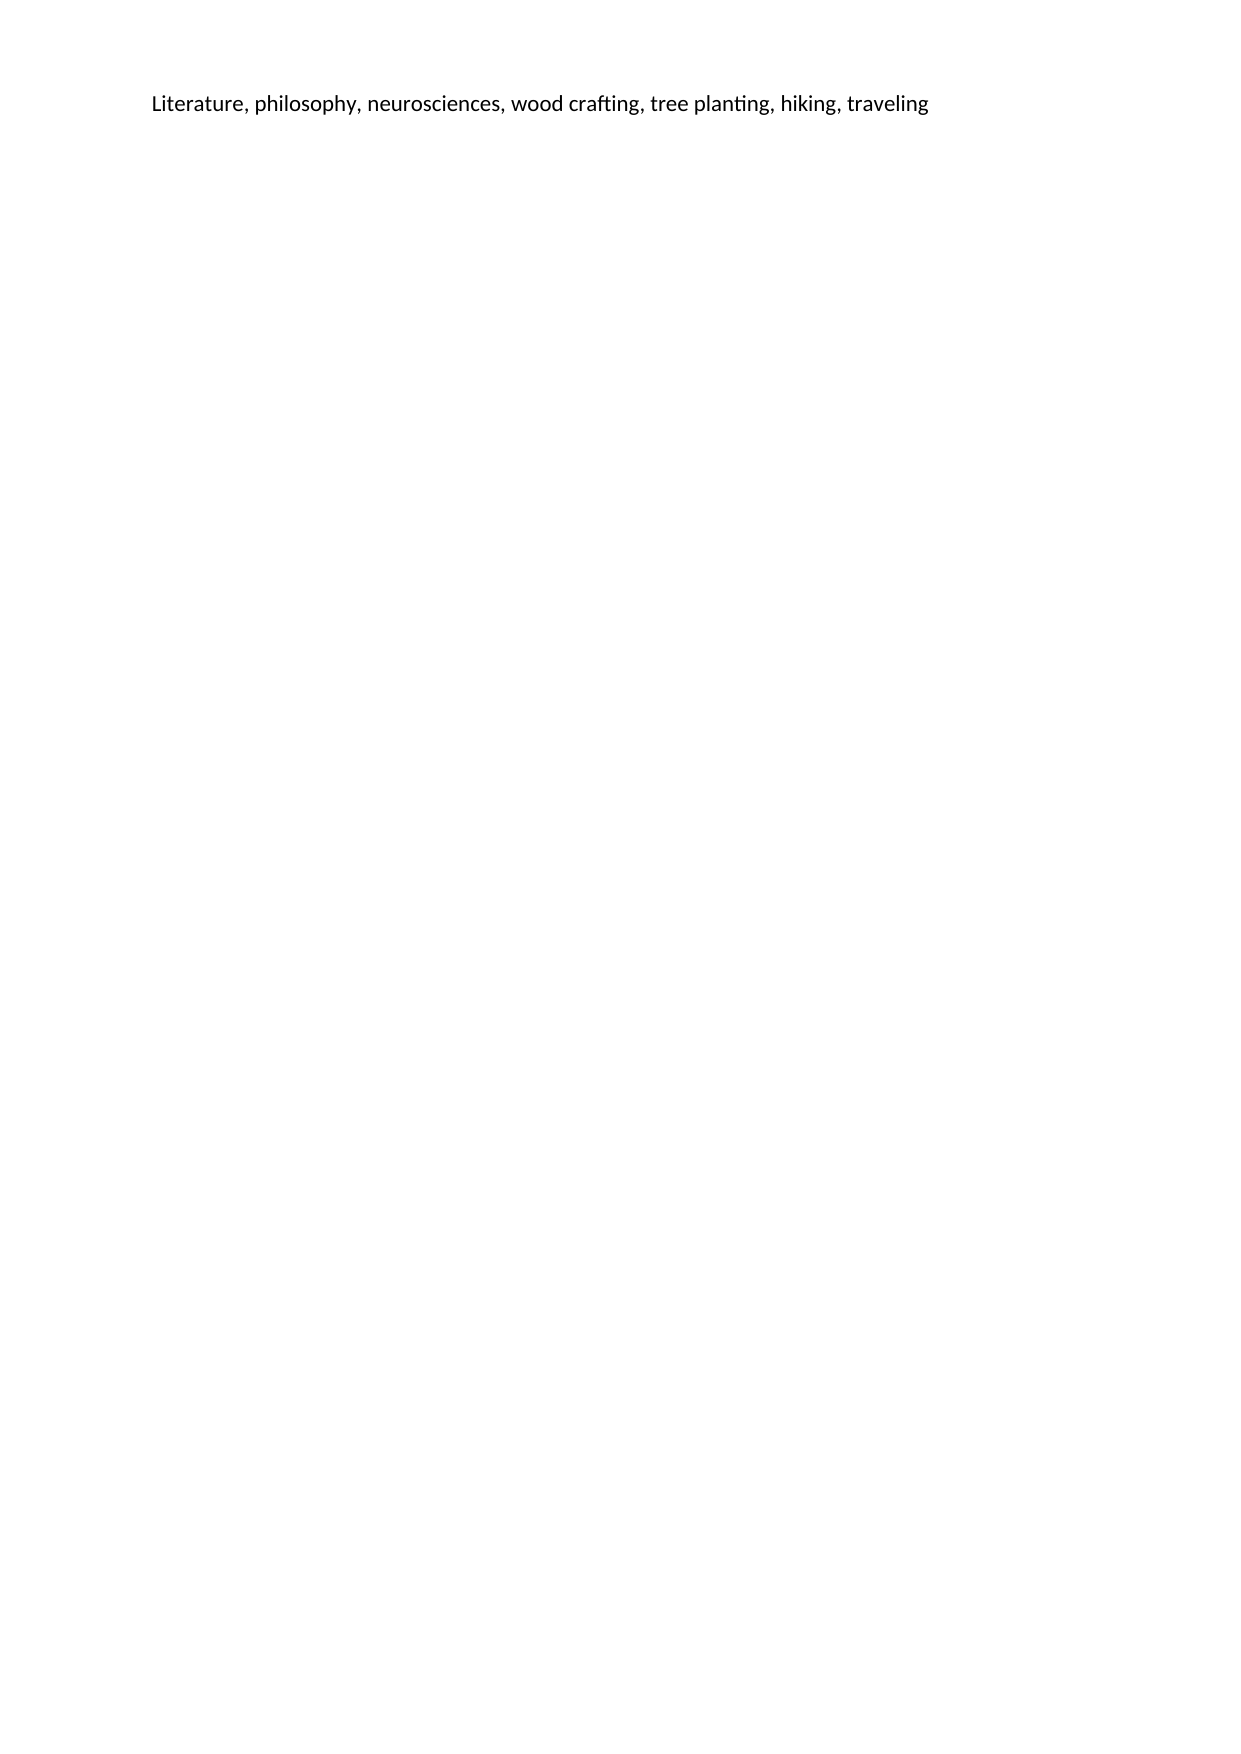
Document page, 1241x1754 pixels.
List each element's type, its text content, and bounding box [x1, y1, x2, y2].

text Literature, philosophy, neurosciences, wood crafting, tree planting, hiking, traveling [152, 89, 1127, 117]
